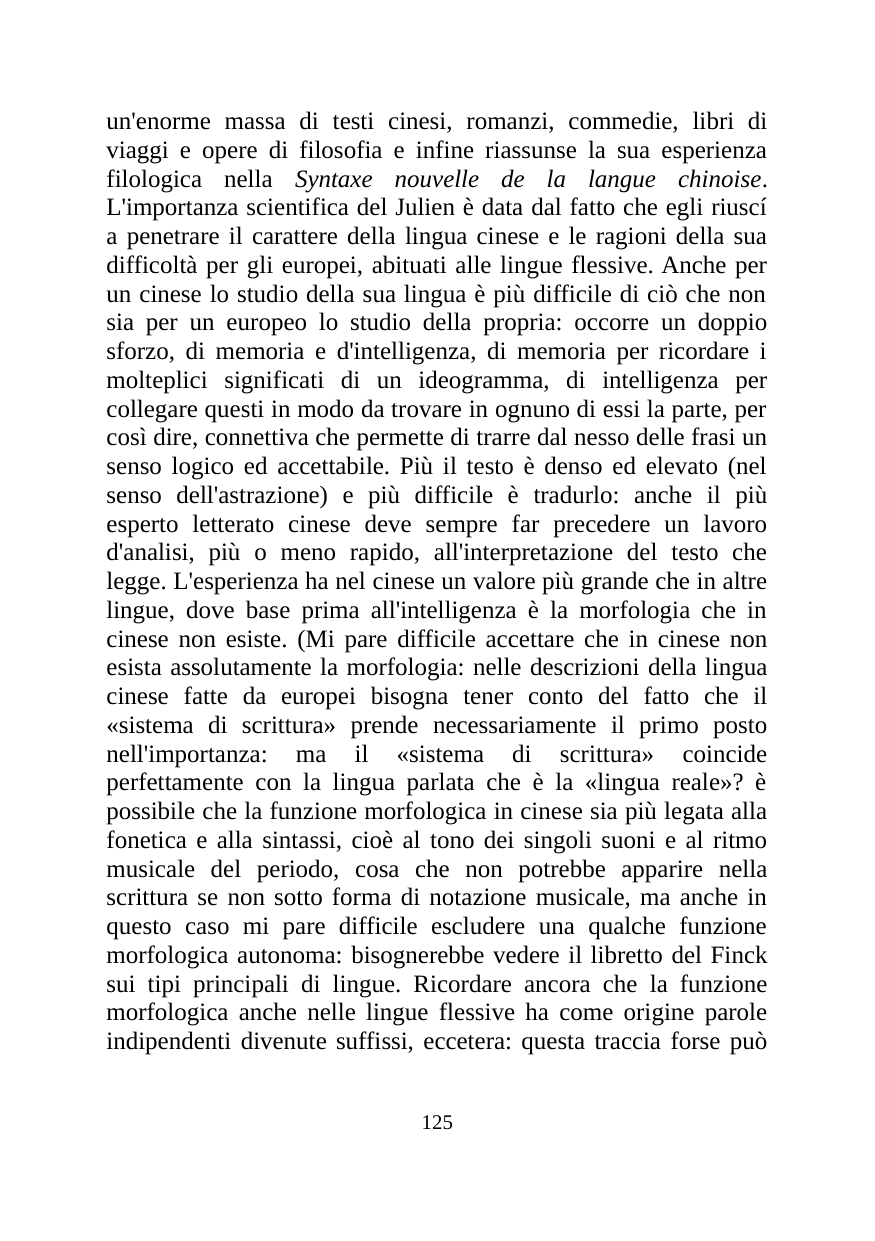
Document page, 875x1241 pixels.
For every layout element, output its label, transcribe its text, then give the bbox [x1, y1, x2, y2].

text un'enorme massa di testi cinesi, romanzi, commedie, libri di viaggi e opere di filosofia e infine riassunse la sua esperienza filologica nella Syntaxe nouvelle de la langue chinoise. L'importanza scientifica del Julien è data dal fatto che egli riuscí a penetrare il carattere della lingua cinese e le ragioni della sua difficoltà per gli europei, abituati alle lingue flessive. Anche per un cinese lo studio della sua lingua è più difficile di ciò che non sia per un europeo lo studio della propria: occorre un doppio sforzo, di memoria e d'intelligenza, di memoria per ricordare i molteplici significati di un ideogramma, di intelligenza per collegare questi in modo da trovare in ognuno di essi la parte, per così dire, connettiva che permette di trarre dal nesso delle frasi un senso logico ed accettabile. Più il testo è denso ed elevato (nel senso dell'astrazione) e più difficile è tradurlo: anche il più esperto letterato cinese deve sempre far precedere un lavoro d'analisi, più o meno rapido, all'interpretazione del testo che legge. L'esperienza ha nel cinese un valore più grande che in altre lingue, dove base prima all'intelligenza è la morfologia che in cinese non esiste. (Mi pare difficile accettare che in cinese non esista assolutamente la morfologia: nelle descrizioni della lingua cinese fatte da europei bisogna tener conto del fatto che il «sistema di scrittura» prende necessariamente il primo posto nell'importanza: ma il «sistema di scrittura» coincide perfettamente con la lingua parlata che è la «lingua reale»? è possibile che la funzione morfologica in cinese sia più legata alla fonetica e alla sintassi, cioè al tono dei singoli suoni e al ritmo musicale del periodo, cosa che non potrebbe apparire nella scrittura se non sotto forma di notazione musicale, ma anche in questo caso mi pare difficile escludere una qualche funzione morfologica autonoma: bisognerebbe vedere il libretto del Finck sui tipi principali di lingue. Ricordare ancora che la funzione morfologica anche nelle lingue flessive ha come origine parole indipendenti divenute suffissi, eccetera: questa traccia forse può [106, 106, 768, 1055]
